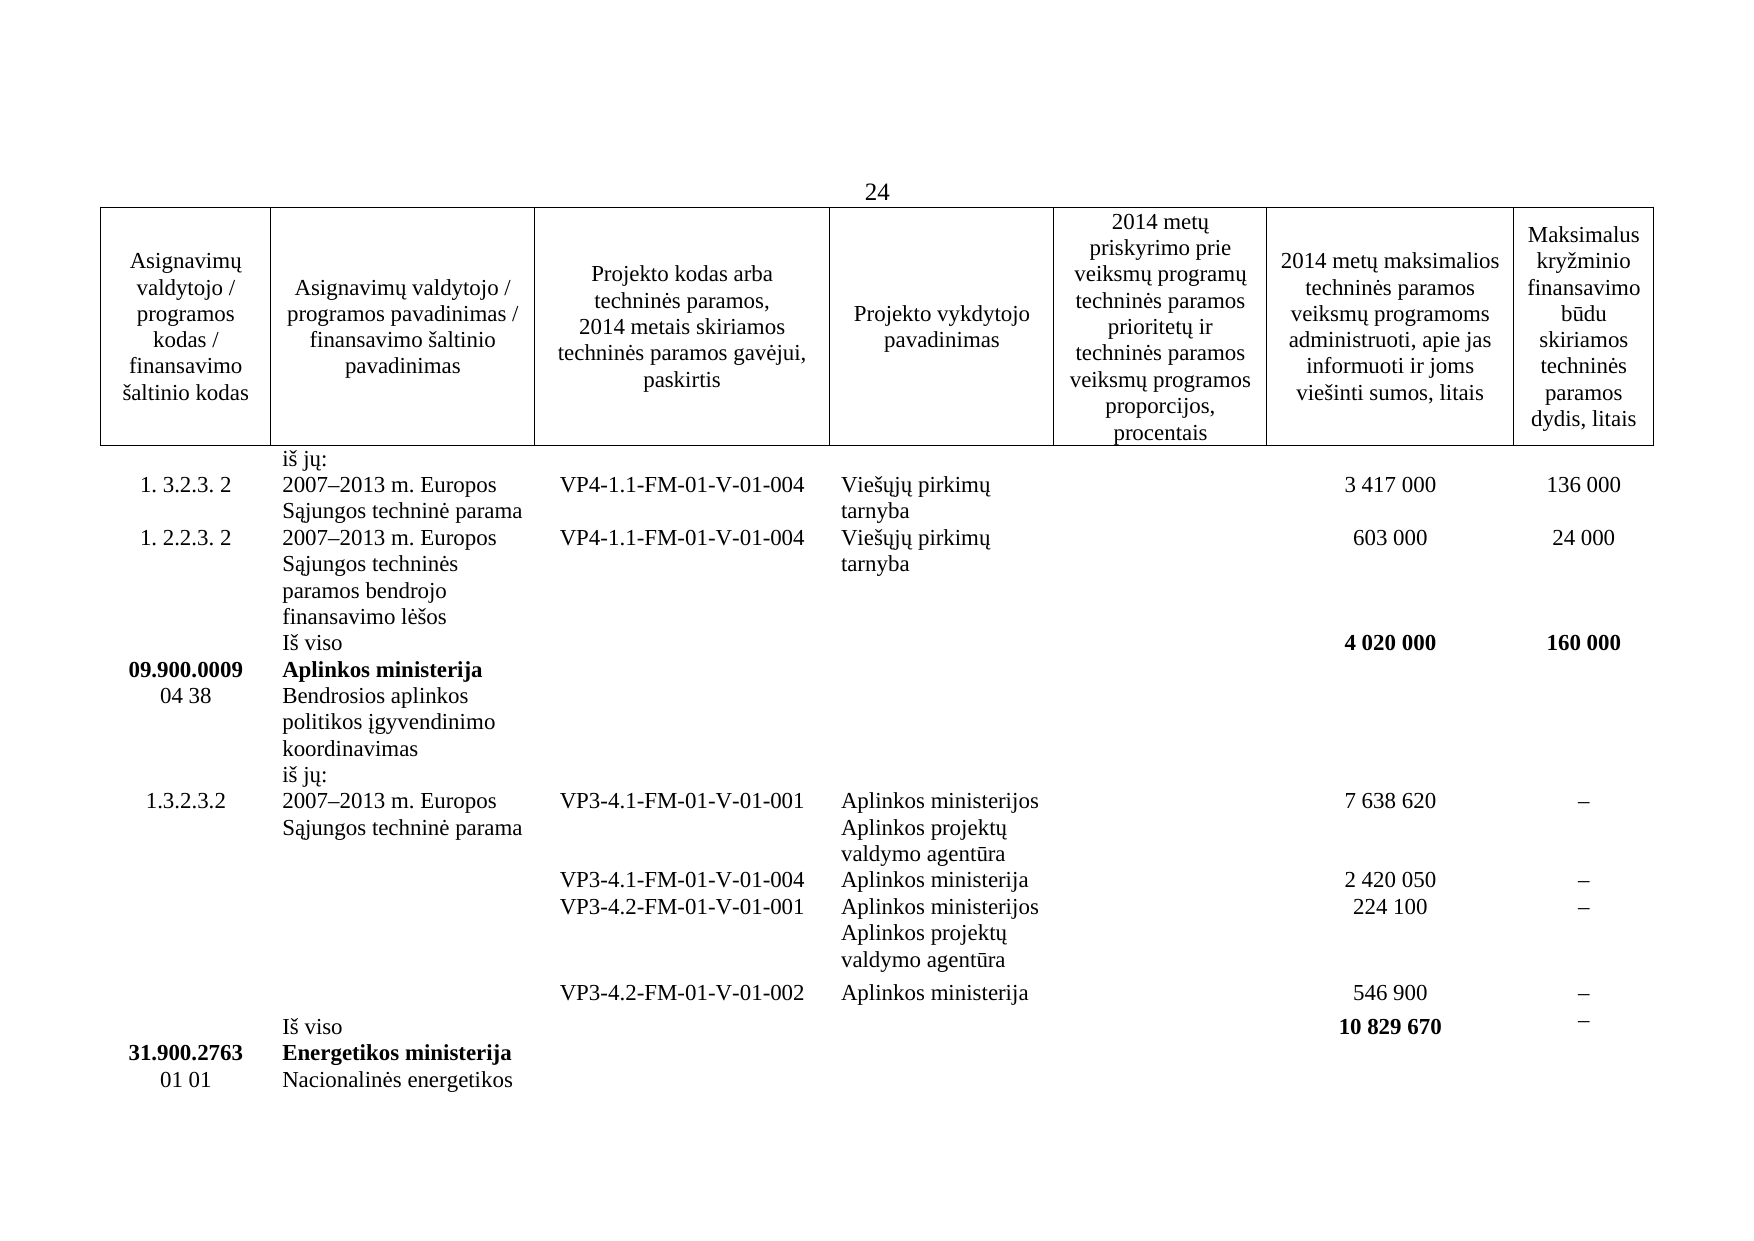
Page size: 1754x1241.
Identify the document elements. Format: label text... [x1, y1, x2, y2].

table_cell iš jų: [271, 761, 534, 787]
table_cell 24 000 [1514, 524, 1653, 629]
table_cell [1054, 629, 1267, 656]
table_cell [1054, 656, 1267, 682]
table_cell 4 020 000 [1267, 629, 1514, 656]
table_cell [1267, 761, 1514, 787]
table_cell 2007–2013 m. Europos Sąjungos techninė parama [271, 471, 534, 524]
table_cell [830, 682, 1054, 761]
table_cell [534, 656, 829, 682]
table_cell [830, 446, 1054, 471]
table_cell Energetikos ministerija [271, 1039, 534, 1066]
table_header 2014 metų maksimalios techninės paramos veiksmų programoms administruoti, apie jas informuoti ir joms viešinti sumos, litais [1267, 208, 1513, 445]
table_cell Viešųjų pirkimų tarnyba [830, 471, 1054, 524]
table_cell [1054, 524, 1267, 629]
table_cell – [1514, 788, 1653, 867]
table_cell 546 900 [1267, 972, 1514, 1006]
table_cell [100, 1006, 271, 1039]
table_cell [830, 1006, 1054, 1039]
table_cell [534, 1066, 829, 1092]
table_cell [534, 1039, 829, 1066]
table_cell 31.900.2763 [100, 1039, 271, 1066]
table_cell Bendrosios aplinkos politikos įgyvendinimo koordinavimas [271, 682, 534, 761]
table_cell 04 38 [100, 682, 271, 787]
table_cell [1267, 682, 1514, 761]
table_cell [830, 1039, 1054, 1066]
table_cell Aplinkos ministerija [830, 867, 1054, 893]
table_cell [534, 629, 829, 656]
table_header 2014 metų priskyrimo prie veiksmų programų techninės paramos prioritetų ir techninės paramos veiksmų programos proporcijos, procentais [1054, 208, 1266, 445]
table_cell [830, 1066, 1054, 1092]
table_cell [1054, 471, 1267, 524]
table_cell [1054, 682, 1267, 761]
table_cell VP3-4.2-FM-01-V-01-001 [534, 893, 829, 972]
table_header Projekto kodas arba techninės paramos, 2014 metais skiriamos techninės paramos gavėjui, paskirtis [535, 208, 829, 445]
table_cell Nacionalinės energetikos [271, 1066, 534, 1092]
table_cell [534, 446, 829, 471]
table_cell 1. 2.2.3. 2 [100, 524, 271, 629]
table_cell 3 417 000 [1267, 471, 1514, 524]
table_cell [1514, 1066, 1653, 1092]
table_header Asignavimų valdytojo / programos pavadinimas / finansavimo šaltinio pavadinimas [271, 208, 534, 445]
table_cell VP4-1.1-FM-01-V-01-004 [534, 471, 829, 524]
table_cell 7 638 620 [1267, 788, 1514, 867]
table_cell 10 829 670 [1267, 1006, 1514, 1039]
table_cell – [1514, 867, 1653, 893]
table_cell [1054, 761, 1267, 787]
table_cell iš jų: [271, 446, 534, 471]
table_cell [534, 1006, 829, 1039]
table_cell [1267, 1039, 1514, 1066]
table_cell Iš viso [271, 1006, 534, 1039]
table_cell 2 420 050 [1267, 867, 1514, 893]
table_cell VP4-1.1-FM-01-V-01-004 [534, 524, 829, 629]
table_cell Iš viso [271, 629, 534, 656]
table_cell [1514, 446, 1653, 471]
table_cell Aplinkos ministerijos Aplinkos projektų valdymo agentūra [830, 788, 1054, 867]
table_cell [534, 761, 829, 787]
table_cell 09.900.0009 [100, 656, 271, 682]
table_cell 1.3.2.3.2 [100, 788, 271, 1006]
table_cell 224 100 [1267, 893, 1514, 972]
table_cell [1267, 446, 1514, 471]
table_cell Aplinkos ministerija [271, 656, 534, 682]
table_cell [830, 761, 1054, 787]
table_cell [830, 656, 1054, 682]
table_cell [1054, 1039, 1267, 1066]
table_cell Aplinkos ministerija [830, 972, 1054, 1006]
table_cell [100, 446, 271, 471]
table_header Asignavimų valdytojo / programos kodas / finansavimo šaltinio kodas [101, 208, 270, 445]
table_cell VP3-4.2-FM-01-V-01-002 [534, 972, 829, 1006]
table_cell [1514, 656, 1653, 682]
table_header Maksimalus kryžminio finansavimo būdu skiriamos techninės paramos dydis, litais [1514, 208, 1653, 445]
table_cell Viešųjų pirkimų tarnyba [830, 524, 1054, 629]
table_cell [1514, 1039, 1653, 1066]
table_cell [1054, 867, 1267, 893]
table_cell [1514, 682, 1653, 761]
table_cell [534, 682, 829, 761]
table_cell VP3-4.1-FM-01-V-01-004 [534, 867, 829, 893]
table_cell [100, 629, 271, 656]
table_cell [1054, 446, 1267, 471]
table_cell [1054, 788, 1267, 867]
table_cell 603 000 [1267, 524, 1514, 629]
table_cell – [1514, 1006, 1653, 1039]
table_cell VP3-4.1-FM-01-V-01-001 [534, 788, 829, 867]
table_cell Aplinkos ministerijos Aplinkos projektų valdymo agentūra [830, 893, 1054, 972]
table_cell [1267, 656, 1514, 682]
table_cell – [1514, 893, 1653, 972]
table_cell [1054, 1006, 1267, 1039]
table_cell [1514, 761, 1653, 787]
table_cell 1. 3.2.3. 2 [100, 471, 271, 524]
table_cell [1054, 1066, 1267, 1092]
table_cell [1054, 972, 1267, 1006]
table_cell [1267, 1066, 1514, 1092]
table_cell 136 000 [1514, 471, 1653, 524]
table_cell – [1514, 972, 1653, 1006]
table_header Projekto vykdytojo pavadinimas [830, 208, 1053, 445]
table_cell 2007–2013 m. Europos Sąjungos techninė parama [271, 788, 534, 1006]
table_cell [830, 629, 1054, 656]
table_cell 2007–2013 m. Europos Sąjungos techninės paramos bendrojo finansavimo lėšos [271, 524, 534, 629]
table_cell 160 000 [1514, 629, 1653, 656]
table_cell [1054, 893, 1267, 972]
table_cell 01 01 [100, 1066, 271, 1092]
